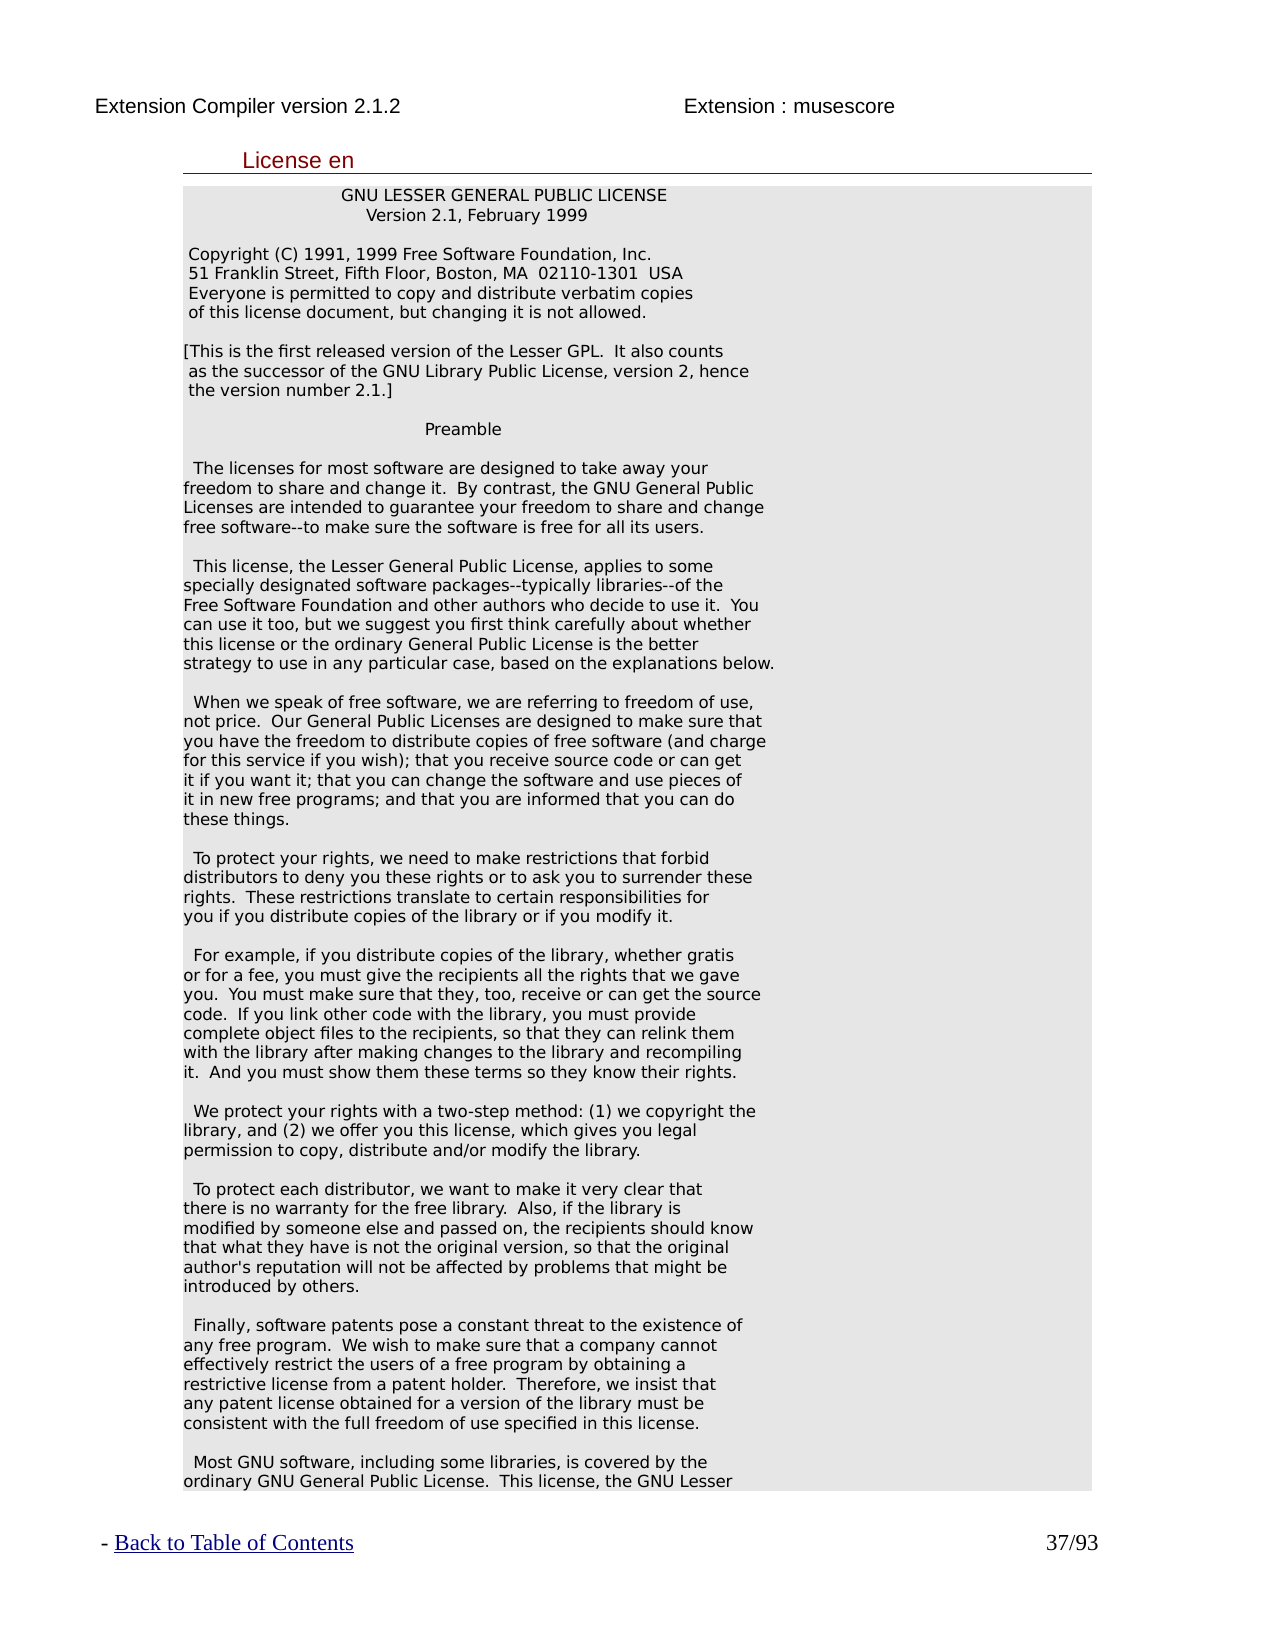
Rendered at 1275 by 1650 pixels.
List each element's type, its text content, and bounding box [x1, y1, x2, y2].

text distributors to deny you these rights or to ask you to surrender these [183, 868, 1092, 888]
text specially designated software packages--typically libraries--of the [183, 576, 1092, 595]
text free software--to make sure the software is free for all its users. [183, 517, 1092, 537]
text this license or the ordinary General Public License is the better [183, 634, 1092, 654]
text freedom to share and change it. By contrast, the GNU General Public [183, 478, 1092, 498]
text restrictive license from a patent holder. Therefore, we insist that [183, 1374, 1092, 1394]
text Finally, software patents pose a constant threat to the existence of [183, 1316, 1092, 1336]
text introduced by others. [183, 1277, 1092, 1297]
text consistent with the full freedom of use specified in this license. [183, 1413, 1092, 1433]
text Everyone is permitted to copy and distribute verbatim copies [183, 284, 1092, 303]
text 51 Franklin Street, Fifth Floor, Boston, MA 02110-1301 USA [183, 264, 1092, 284]
text complete object files to the recipients, so that they can relink them [183, 1024, 1092, 1043]
text To protect your rights, we need to make restrictions that forbid [183, 849, 1092, 868]
text Most GNU software, including some libraries, is covered by the [183, 1452, 1092, 1472]
text you have the freedom to distribute copies of free software (and charge [183, 732, 1092, 751]
text it in new free programs; and that you are informed that you can do [183, 790, 1092, 810]
text or for a fee, you must give the recipients all the rights that we gave [183, 966, 1092, 985]
text Licenses are intended to guarantee your freedom to share and change [183, 498, 1092, 517]
text permission to copy, distribute and/or modify the library. [183, 1141, 1092, 1160]
text for this service if you wish); that you receive source code or can get [183, 751, 1092, 771]
text author's reputation will not be affected by problems that might be [183, 1258, 1092, 1277]
text For example, if you distribute copies of the library, whether gratis [183, 946, 1092, 966]
text of this license document, but changing it is not allowed. [183, 303, 1092, 323]
text Free Software Foundation and other authors who decide to use it. You [183, 595, 1092, 615]
text as the successor of the GNU Library Public License, version 2, hence [183, 362, 1092, 381]
text rights. These restrictions translate to certain responsibilities for [183, 888, 1092, 907]
text any free program. We wish to make sure that a company cannot [183, 1336, 1092, 1355]
text with the library after making changes to the library and recompiling [183, 1043, 1092, 1063]
text ordinary GNU General Public License. This license, the GNU Lesser [183, 1472, 1092, 1491]
text [This is the first released version of the Lesser GPL. It also counts [183, 342, 1092, 362]
text We protect your rights with a two-step method: (1) we copyright the [183, 1102, 1092, 1121]
text it if you want it; that you can change the software and use pieces of [183, 771, 1092, 790]
text When we speak of free software, we are referring to freedom of use, [183, 693, 1092, 712]
text strategy to use in any particular case, based on the explanations below. [183, 654, 1092, 673]
text This license, the Lesser General Public License, applies to some [183, 556, 1092, 576]
text code. If you link other code with the library, you must provide [183, 1004, 1092, 1024]
text you if you distribute copies of the library or if you modify it. [183, 907, 1092, 927]
text library, and (2) we offer you this license, which gives you legal [183, 1121, 1092, 1141]
text can use it too, but we suggest you first think carefully about whether [183, 615, 1092, 634]
text To protect each distributor, we want to make it very clear that [183, 1180, 1092, 1199]
text effectively restrict the users of a free program by obtaining a [183, 1355, 1092, 1374]
text GNU LESSER GENERAL PUBLIC LICENSE [183, 186, 1092, 206]
text Preamble [183, 420, 1092, 439]
text these things. [183, 810, 1092, 829]
text Copyright (C) 1991, 1999 Free Software Foundation, Inc. [183, 245, 1092, 264]
text not price. Our General Public Licenses are designed to make sure that [183, 712, 1092, 732]
text any patent license obtained for a version of the library must be [183, 1394, 1092, 1413]
text there is no warranty for the free library. Also, if the library is [183, 1199, 1092, 1219]
text it. And you must show them these terms so they know their rights. [183, 1063, 1092, 1082]
text you. You must make sure that they, too, receive or can get the source [183, 985, 1092, 1004]
text Version 2.1, February 1999 [183, 206, 1092, 225]
text License en [183, 147, 1092, 173]
text The licenses for most software are designed to take away your [183, 459, 1092, 478]
text that what they have is not the original version, so that the original [183, 1238, 1092, 1258]
text the version number 2.1.] [183, 381, 1092, 401]
text modified by someone else and passed on, the recipients should know [183, 1219, 1092, 1238]
